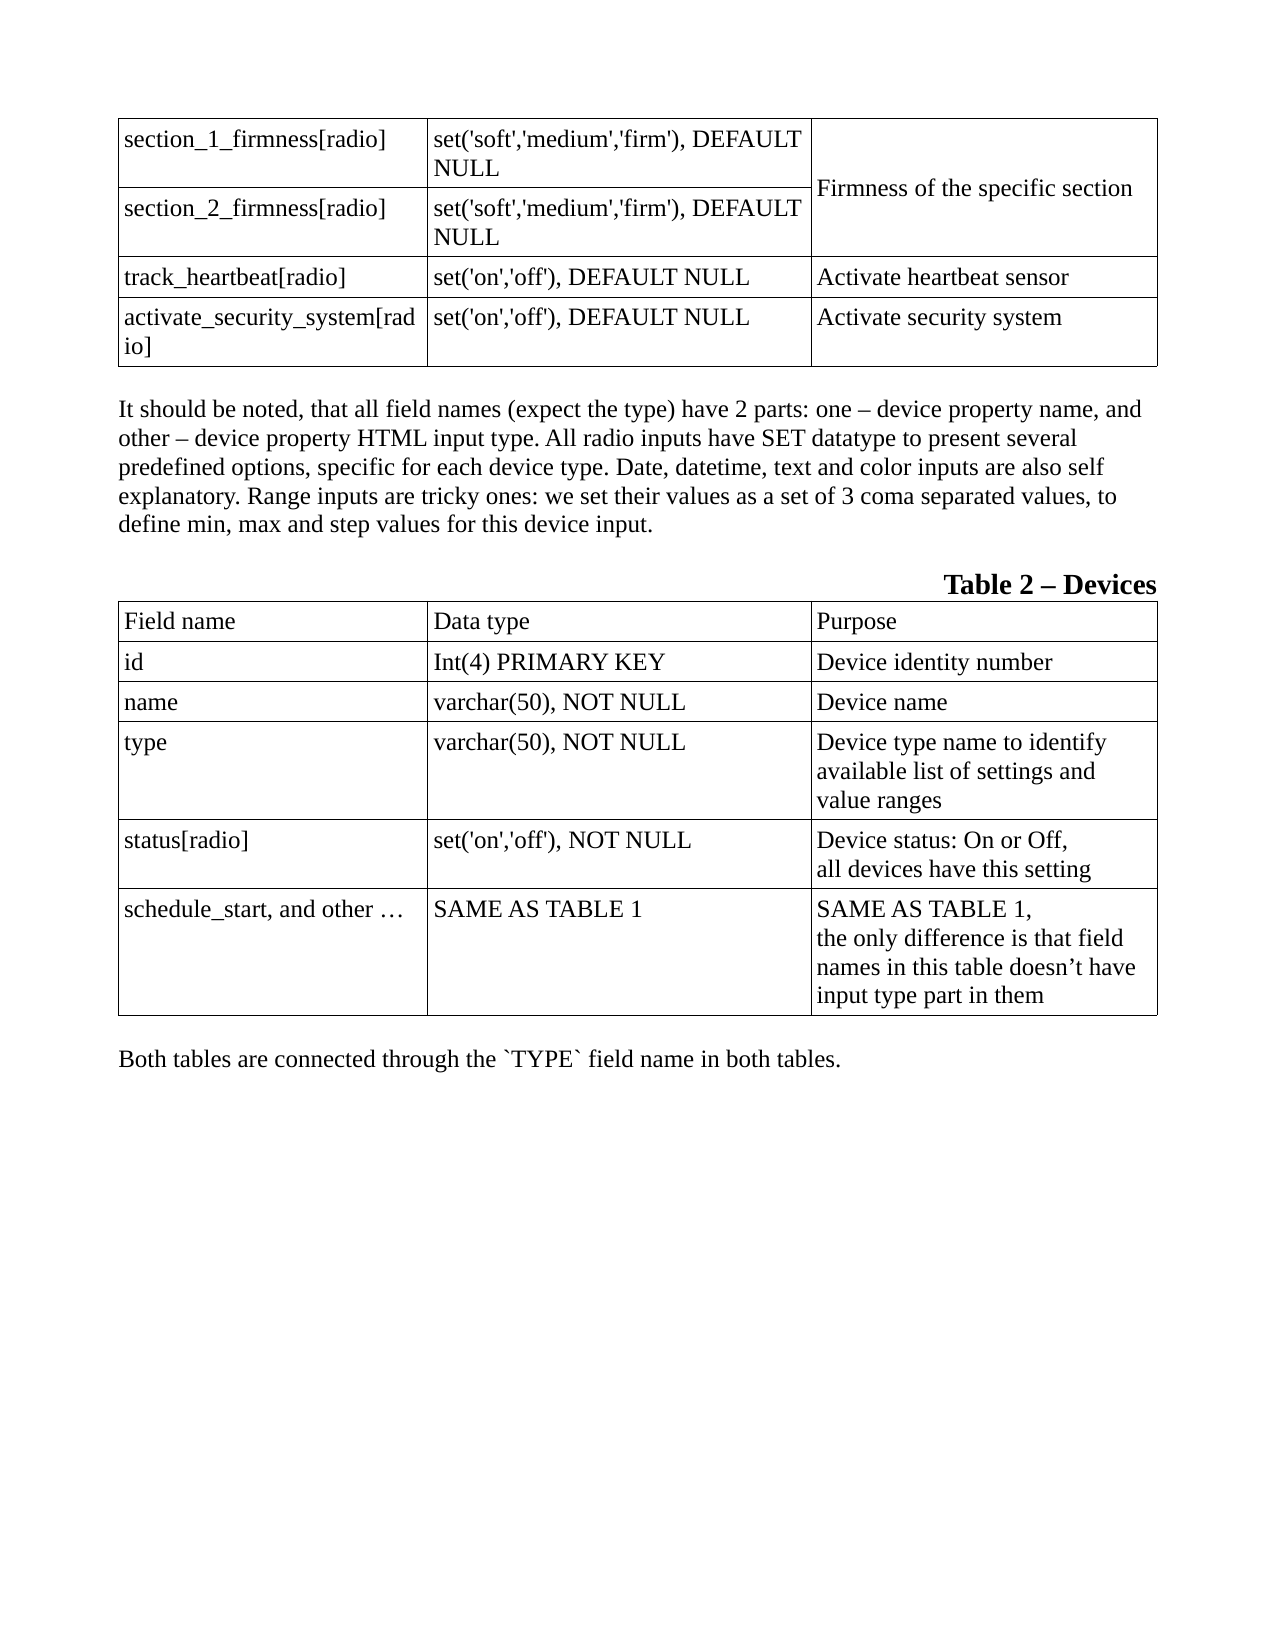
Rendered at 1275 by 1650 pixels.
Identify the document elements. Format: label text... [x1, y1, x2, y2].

table_cell Device identity number [812, 642, 1157, 681]
table_cell set('on','off'), DEFAULT NULL [428, 298, 811, 366]
table_cell Device status: On or Off, all devices have this setting [812, 820, 1157, 888]
table_cell varchar(50), NOT NULL [428, 682, 811, 721]
table_header Field name [119, 602, 427, 641]
table_cell set('soft','medium','firm'), DEFAULT NULL [428, 119, 811, 187]
table_cell schedule_start, and other … [119, 889, 427, 1015]
table_cell activate_security_system[radio] [119, 298, 427, 366]
table_cell set('soft','medium','firm'), DEFAULT NULL [428, 188, 811, 256]
table_cell track_heartbeat[radio] [119, 257, 427, 297]
text It should be noted, that all field names (expect the type) have 2 parts: one – device property name, and other – device property HTML input type. All radio inputs have SET datatype to present several predefined options, specific for each device type. Date, datetime, text and color inputs are also self explanatory. Range inputs are tricky ones: we set their values as a set of 3 coma separated values, to define min, max and step values for this device input. [118, 394, 1157, 538]
table_cell section_2_firmness[radio] [119, 188, 427, 256]
table_header Purpose [812, 602, 1157, 641]
table_cell Device name [812, 682, 1157, 721]
table_cell set('on','off'), DEFAULT NULL [428, 257, 811, 297]
table_cell Activate security system [812, 298, 1157, 366]
table_cell id [119, 642, 427, 681]
table_cell Firmness of the specific section [812, 119, 1157, 256]
table_cell name [119, 682, 427, 721]
table_cell status[radio] [119, 820, 427, 888]
table_cell SAME AS TABLE 1 [428, 889, 811, 1015]
table_cell varchar(50), NOT NULL [428, 722, 811, 819]
table_cell type [119, 722, 427, 819]
table_cell Device type name to identify available list of settings and value ranges [812, 722, 1157, 819]
table_cell SAME AS TABLE 1, the only difference is that field names in this table doesn’t have input type part in them [812, 889, 1157, 1015]
table_cell Activate heartbeat sensor [812, 257, 1157, 297]
table_cell Int(4) PRIMARY KEY [428, 642, 811, 681]
text Table 2 – Devices [118, 567, 1157, 601]
table_cell set('on','off'), NOT NULL [428, 820, 811, 888]
table_cell section_1_firmness[radio] [119, 119, 427, 187]
text Both tables are connected through the `TYPE` field name in both tables. [118, 1044, 1157, 1072]
table_header Data type [428, 602, 811, 641]
